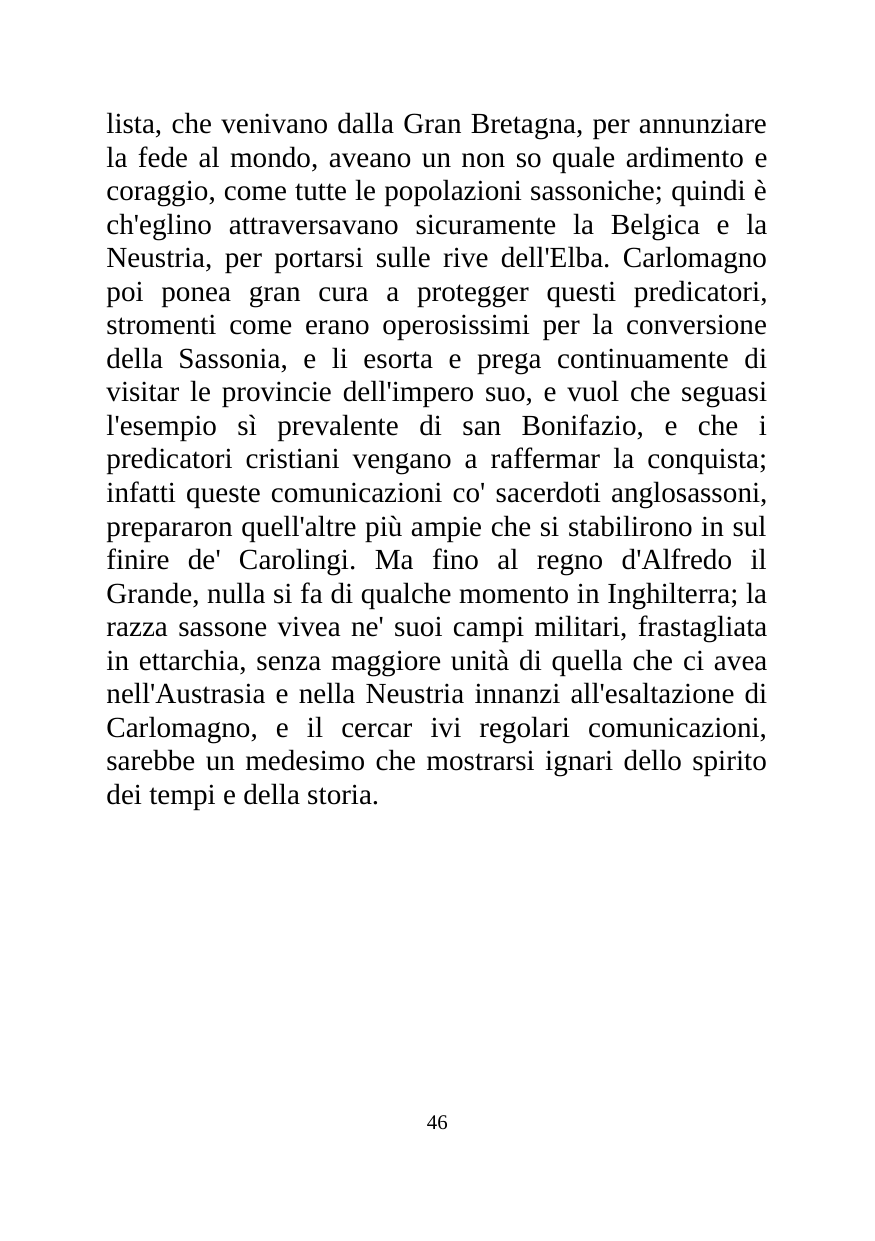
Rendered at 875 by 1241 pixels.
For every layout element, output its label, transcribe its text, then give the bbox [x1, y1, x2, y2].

text lista, che venivano dalla Gran Bretagna, per annunziare la fede al mondo, aveano un non so quale ardimento e coraggio, come tutte le popolazioni sassoniche; quindi è ch'eglino attraversavano sicuramente la Belgica e la Neustria, per portarsi sulle rive dell'Elba. Carlomagno poi ponea gran cura a protegger questi predicatori, stromenti come erano operosissimi per la conversione della Sassonia, e li esorta e prega continuamente di visitar le provincie dell'impero suo, e vuol che seguasi l'esempio sì prevalente di san Bonifazio, e che i predicatori cristiani vengano a raffermar la conquista; infatti queste comunicazioni co' sacerdoti anglosassoni, prepararon quell'altre più ampie che si stabilirono in sul finire de' Carolingi. Ma fino al regno d'Alfredo il Grande, nulla si fa di qualche momento in Inghilterra; la razza sassone vivea ne' suoi campi militari, frastagliata in ettarchia, senza maggiore unità di quella che ci avea nell'Austrasia e nella Neustria innanzi all'esaltazione di Carlomagno, e il cercar ivi regolari comunicazioni, sarebbe un medesimo che mostrarsi ignari dello spirito dei tempi e della storia. [106, 106, 768, 811]
